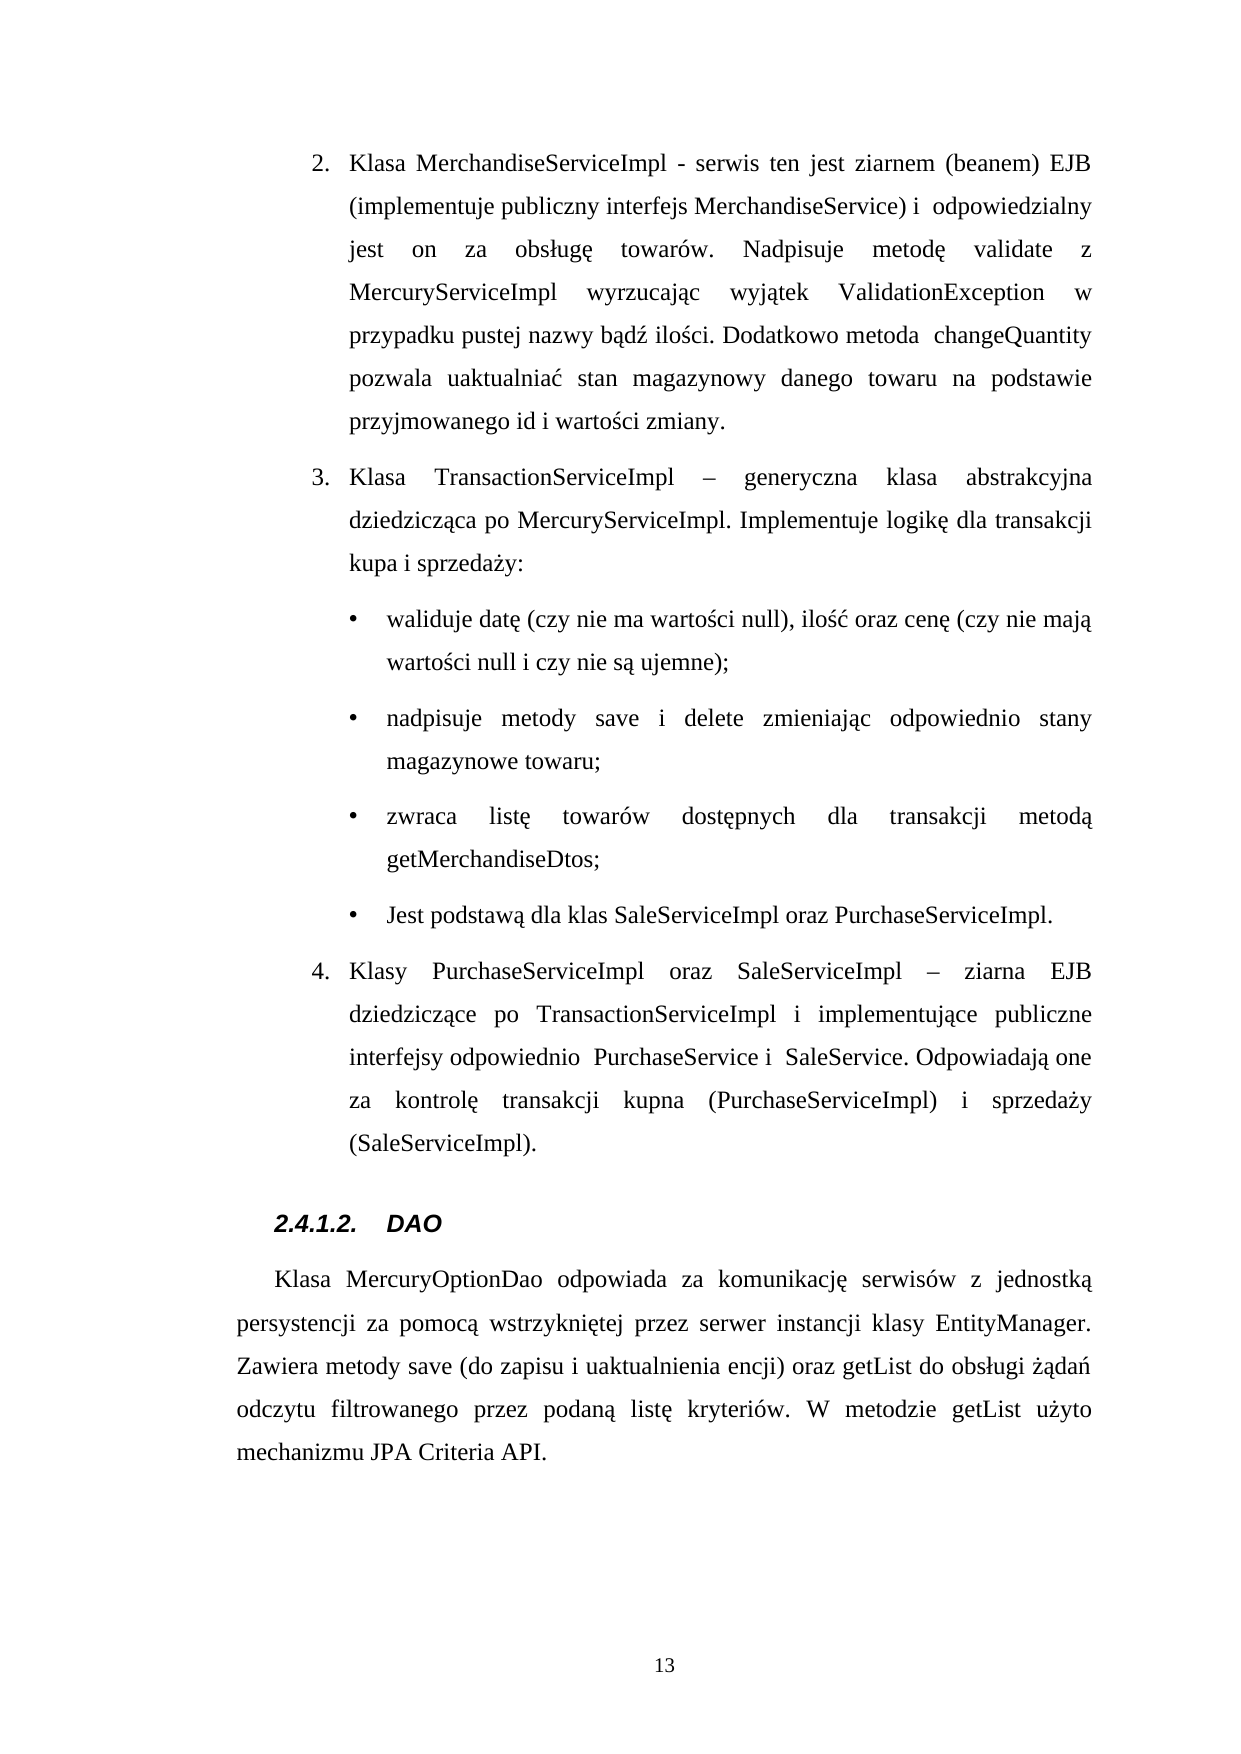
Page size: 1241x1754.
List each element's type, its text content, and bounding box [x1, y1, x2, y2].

list nadpisuje metody save i delete zmieniając odpowiednio stany magazynowe towaru; [349, 703, 1092, 774]
list Klasa TransactionServiceImpl – generyczna klasa abstrakcyjna dziedzicząca po MercuryServiceImpl. Implementuje logikę dla transakcji kupa i sprzedaży: [311, 462, 1092, 577]
text Klasa MercuryOptionDao odpowiada za komunikację serwisów z jednostką persystencji za pomocą wstrzykniętej przez serwer instancji klasy EntityManager. Zawiera metody save (do zapisu i uaktualnienia encji) oraz getList do obsługi żądań odczytu filtrowanego przez podaną listę kryteriów. W metodzie getList użyto mechanizmu JPA Criteria API. [236, 1264, 1092, 1466]
list waliduje datę (czy nie ma wartości null), ilość oraz cenę (czy nie mają wartości null i czy nie są ujemne); [349, 604, 1092, 676]
subtitle DAO [236, 1209, 1092, 1238]
list zwraca listę towarów dostępnych dla transakcji metodą getMerchandiseDtos; [349, 801, 1092, 873]
list Klasy PurchaseServiceImpl oraz SaleServiceImpl – ziarna EJB dziedziczące po TransactionServiceImpl i implementujące publiczne interfejsy odpowiednio PurchaseService i SaleService. Odpowiadają one za kontrolę transakcji kupna (PurchaseServiceImpl) i sprzedaży (SaleServiceImpl). [311, 956, 1092, 1157]
list Klasa MerchandiseServiceImpl - serwis ten jest ziarnem (beanem) EJB (implementuje publiczny interfejs MerchandiseService) i odpowiedzialny jest on za obsługę towarów. Nadpisuje metodę validate z MercuryServiceImpl wyrzucając wyjątek ValidationException w przypadku pustej nazwy bądź ilości. Dodatkowo metoda changeQuantity pozwala uaktualniać stan magazynowy danego towaru na podstawie przyjmowanego id i wartości zmiany. [311, 148, 1092, 435]
list Jest podstawą dla klas SaleServiceImpl oraz PurchaseServiceImpl. [349, 900, 1092, 929]
